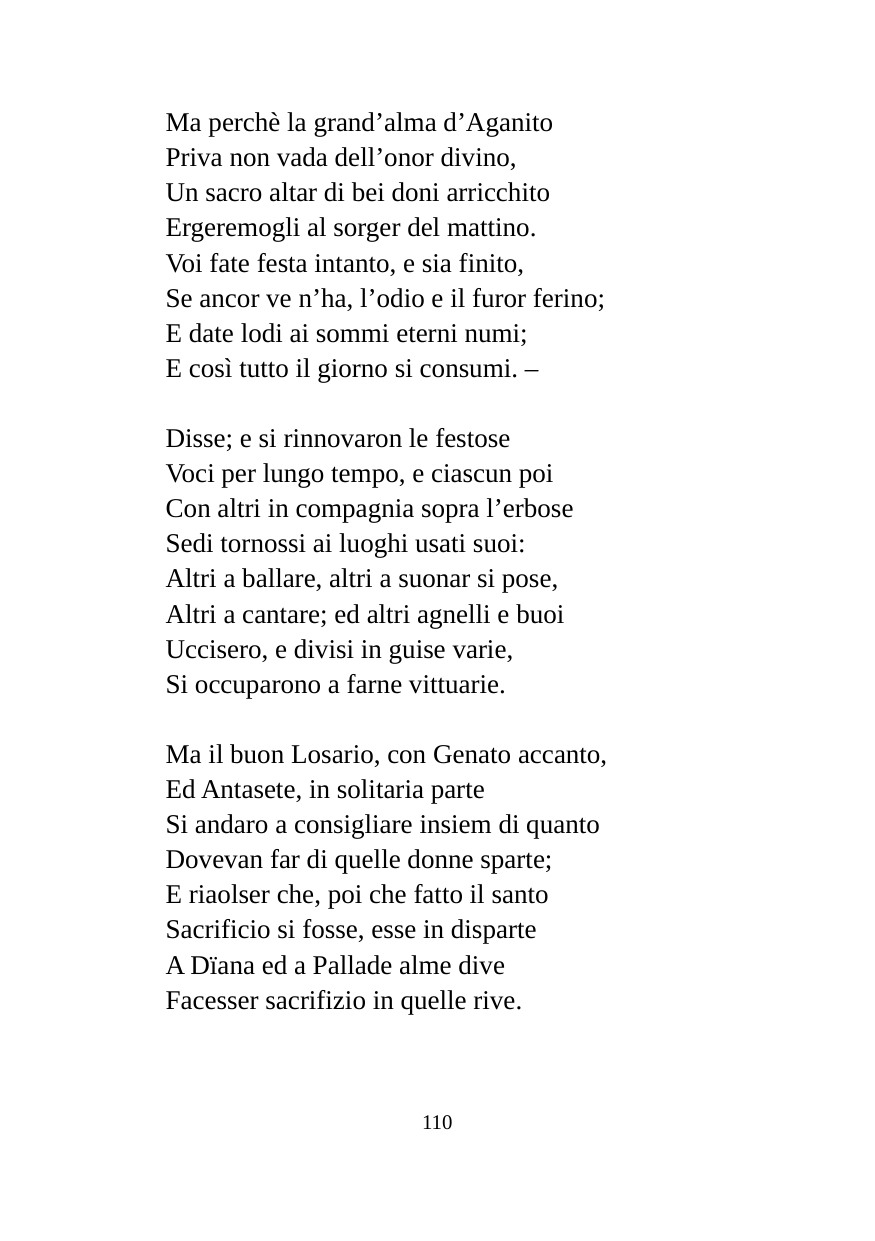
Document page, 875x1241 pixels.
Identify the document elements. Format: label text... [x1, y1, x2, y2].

text Sedi tornossi ai luoghi usati suoi: [165, 527, 768, 559]
text E così tutto il giorno si consumi. – [165, 352, 768, 383]
text Se ancor ve n’ha, l’odio e il furor ferino; [165, 282, 768, 313]
text A Dïana ed a Pallade alme dive [165, 949, 768, 980]
text Facesser sacrifizio in quelle rive. [165, 984, 768, 1015]
text E date lodi ai sommi eterni numi; [165, 317, 768, 348]
text E riaolser che, poi che fatto il santo [165, 878, 768, 910]
text Si occuparono a farne vittuarie. [165, 668, 768, 699]
text Ma perchè la grand’alma d’Aganito [165, 106, 768, 137]
text Altri a ballare, altri a suonar si pose, [165, 563, 768, 594]
text Sacrificio si fosse, esse in disparte [165, 914, 768, 945]
text Priva non vada dell’onor divino, [165, 141, 768, 172]
text Con altri in compagnia sopra l’erbose [165, 492, 768, 523]
text Dovevan far di quelle donne sparte; [165, 843, 768, 874]
text Uccisero, e divisi in guise varie, [165, 633, 768, 664]
text Altri a cantare; ed altri agnelli e buoi [165, 598, 768, 629]
text Ma il buon Losario, con Genato accanto, [165, 738, 768, 769]
text Voci per lungo tempo, e ciascun poi [165, 457, 768, 488]
text Un sacro altar di bei doni arricchito [165, 176, 768, 208]
text Voi fate festa intanto, e sia finito, [165, 247, 768, 278]
text Ed Antasete, in solitaria parte [165, 773, 768, 804]
text Disse; e si rinnovaron le festose [165, 422, 768, 453]
text Si andaro a consigliare insiem di quanto [165, 808, 768, 839]
text Ergeremogli al sorger del mattino. [165, 212, 768, 243]
